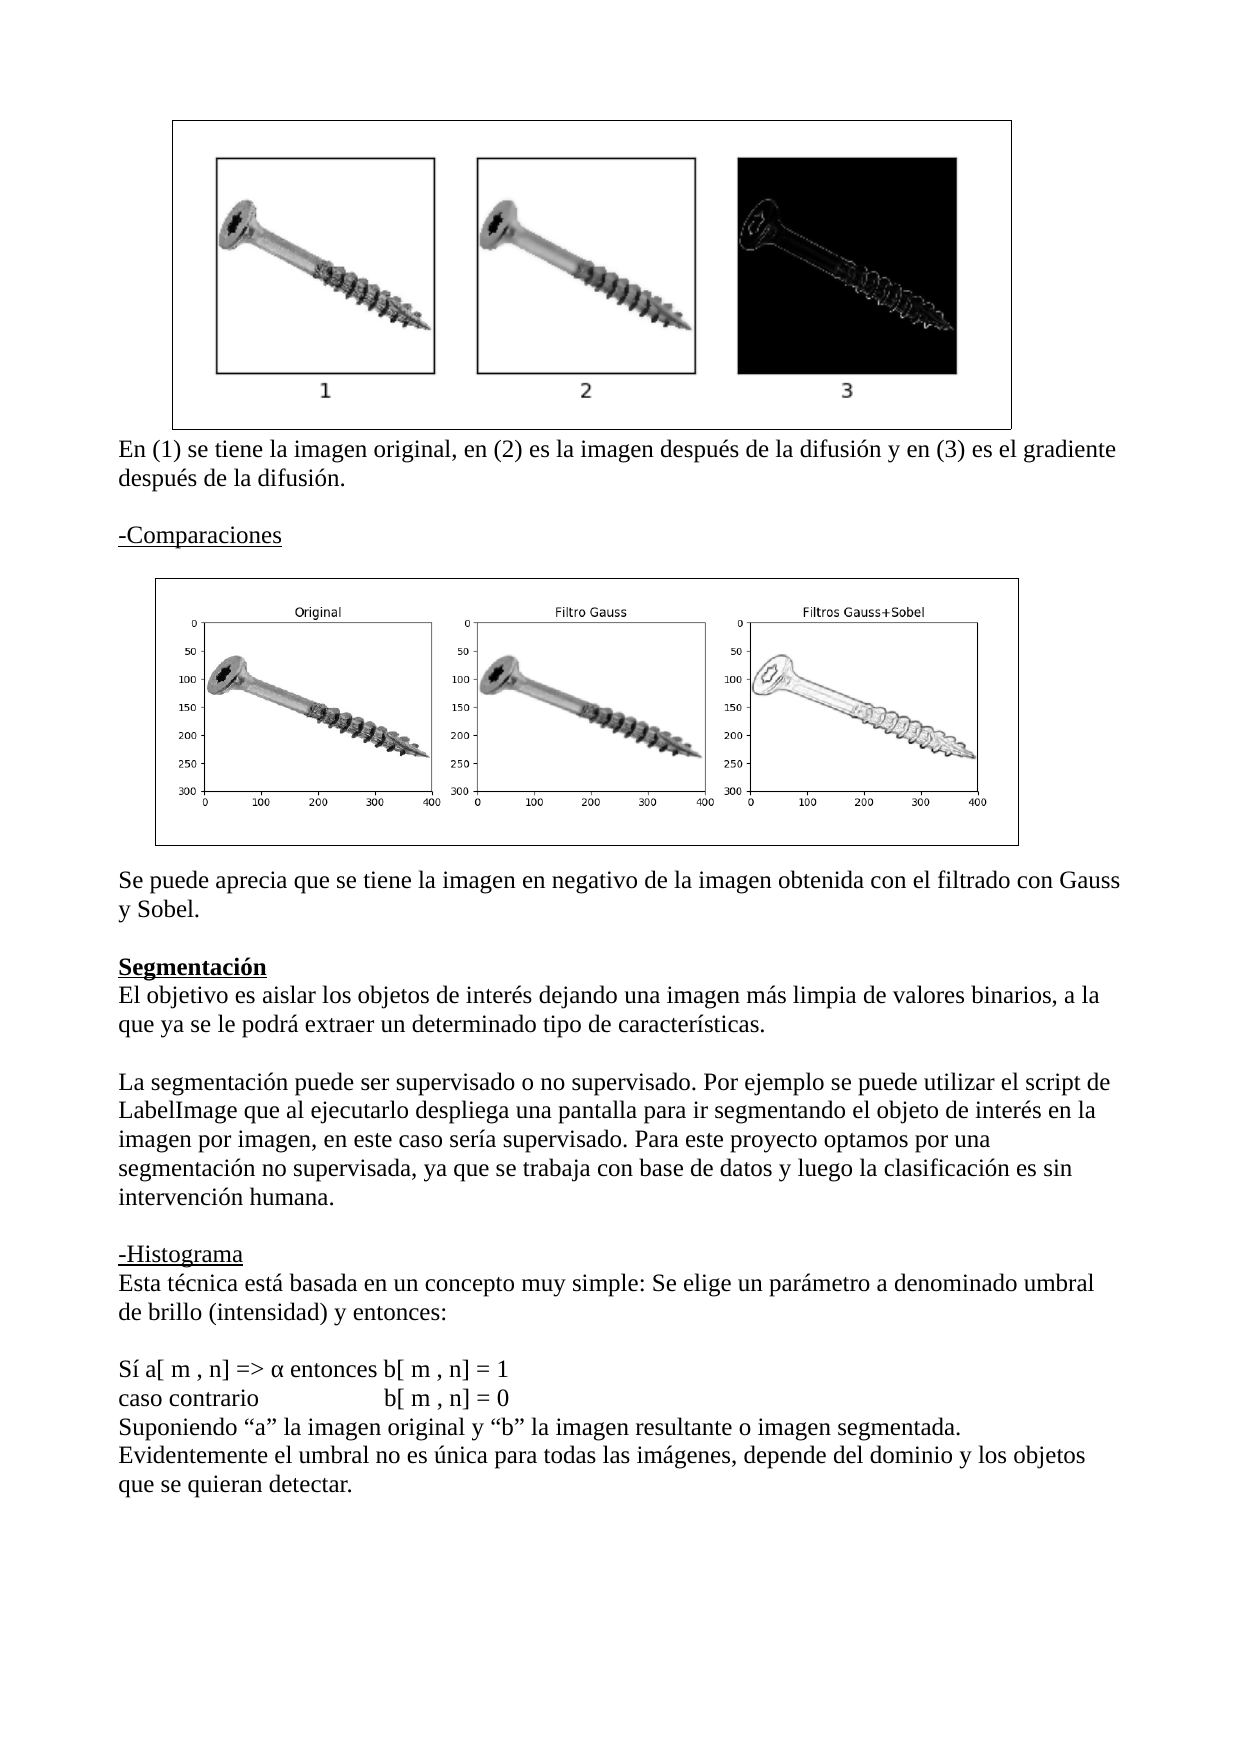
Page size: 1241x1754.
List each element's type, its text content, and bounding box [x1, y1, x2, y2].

text Sí a[ m , n] => α entonces b[ m , n] = 1 [118, 1354, 1122, 1383]
text El objetivo es aislar los objetos de interés dejando una imagen más limpia de valores binarios, a la que ya se le podrá extraer un determinado tipo de características. [118, 981, 1122, 1038]
text -Histograma [118, 1239, 1122, 1268]
text Se puede aprecia que se tiene la imagen en negativo de la imagen obtenida con el filtrado con Gauss y Sobel. [118, 866, 1122, 923]
picture [157, 580, 1016, 842]
text Esta técnica está basada en un concepto muy simple: Se elige un parámetro a denominado umbral de brillo (intensidad) y entonces: [118, 1268, 1122, 1326]
text -Comparaciones [118, 521, 1122, 549]
text En (1) se tiene la imagen original, en (2) es la imagen después de la difusión y en (3) es el gradiente después de la difusión. [118, 434, 1122, 492]
text Evidentemente el umbral no es única para todas las imágenes, depende del dominio y los objetos que se quieran detectar. [118, 1441, 1122, 1498]
text Suponiendo “a” la imagen original y “b” la imagen resultante o imagen segmentada. [118, 1412, 1122, 1441]
text Segmentación [118, 952, 1122, 981]
picture [175, 122, 1008, 427]
text La segmentación puede ser supervisado o no supervisado. Por ejemplo se puede utilizar el script de LabelImage que al ejecutarlo despliega una pantalla para ir segmentando el objeto de interés en la imagen por imagen, en este caso sería supervisado. Para este proyecto optamos por una segmentación no supervisada, ya que se trabaja con base de datos y luego la clasificación es sin intervención humana. [118, 1067, 1122, 1211]
text caso contrario b[ m , n] = 0 [118, 1383, 1122, 1412]
